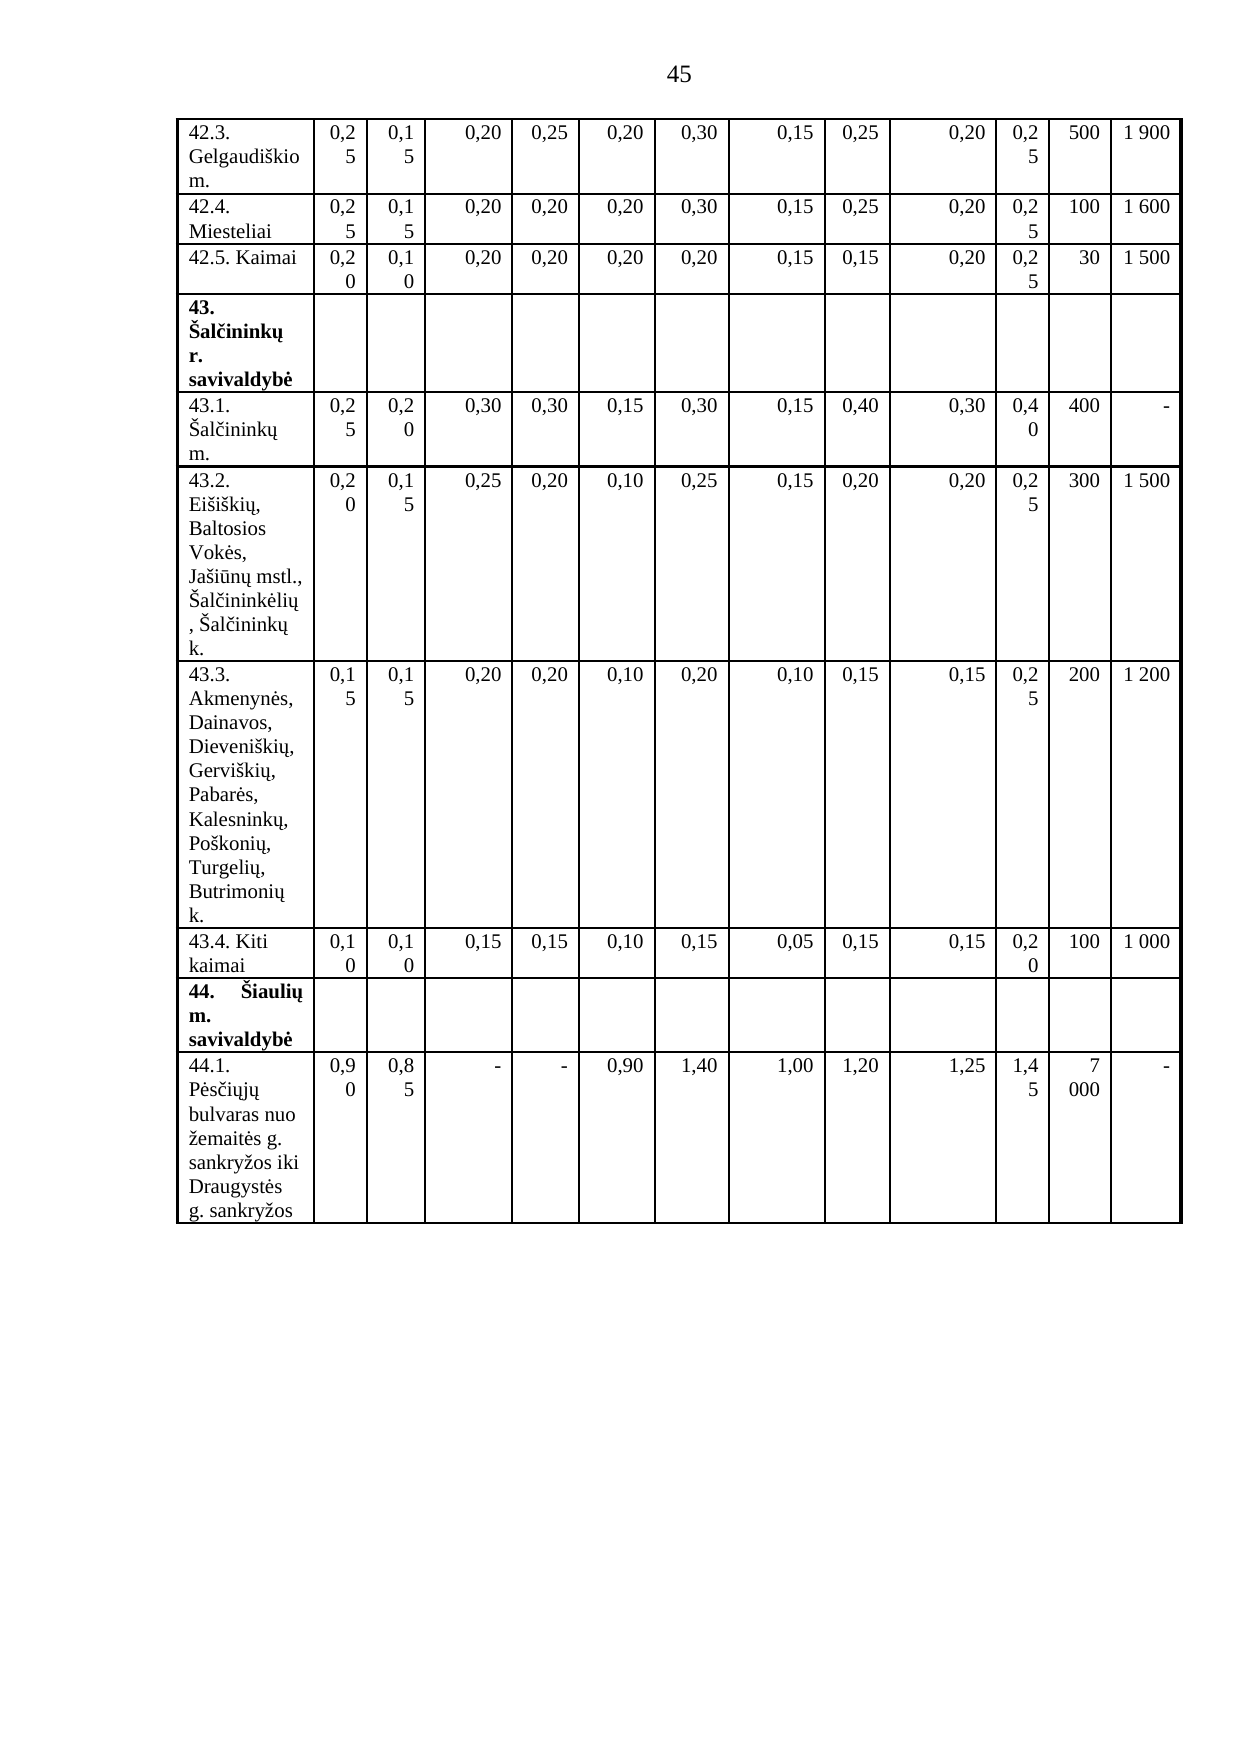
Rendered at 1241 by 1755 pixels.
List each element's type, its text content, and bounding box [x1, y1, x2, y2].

table_cell [997, 979, 1048, 1051]
table_cell [315, 295, 366, 391]
table_cell 0,10 [730, 662, 824, 927]
table_cell [315, 979, 366, 1051]
table_cell 0,20 [826, 468, 889, 660]
table_cell 0,20 [891, 468, 995, 660]
table_cell [426, 295, 511, 391]
table_cell 0,20 [426, 195, 511, 243]
table_cell 0,15 [891, 929, 995, 977]
table_cell 0,20 [513, 245, 578, 293]
table_cell 0,10 [580, 468, 654, 660]
table_cell 0,15 [656, 929, 728, 977]
table_cell 0,20 [513, 468, 578, 660]
table_cell 0,10 [315, 929, 366, 977]
table_cell [580, 979, 654, 1051]
table_cell 0,20 [891, 120, 995, 192]
table_cell 0,10 [580, 929, 654, 977]
table_cell [368, 295, 424, 391]
table_cell 0,15 [368, 662, 424, 927]
table_cell 0,15 [368, 468, 424, 660]
table_cell 0,30 [656, 393, 728, 465]
table_cell 1 500 [1112, 245, 1179, 293]
table_cell [730, 295, 824, 391]
table_cell 0,20 [656, 245, 728, 293]
table_cell 0,20 [580, 245, 654, 293]
table_cell [730, 979, 824, 1051]
table_cell 0,15 [826, 245, 889, 293]
table_cell 0,15 [513, 929, 578, 977]
table_cell 0,15 [730, 468, 824, 660]
table_cell 0,30 [656, 120, 728, 192]
table_cell 0,40 [997, 393, 1048, 465]
table_cell [656, 979, 728, 1051]
table_cell [1112, 979, 1179, 1051]
table_cell 1,00 [730, 1053, 824, 1222]
table_cell 7 000 [1050, 1053, 1110, 1222]
table_cell 0,10 [580, 662, 654, 927]
table_cell 0,25 [826, 195, 889, 243]
table_cell [997, 295, 1048, 391]
table_cell 0,25 [315, 195, 366, 243]
table_cell 1 600 [1112, 195, 1179, 243]
table_cell 44. Šiaulių m. savivaldybė [179, 979, 313, 1051]
table_cell 0,15 [315, 662, 366, 927]
table_cell 0,25 [826, 120, 889, 192]
table_cell 0,05 [730, 929, 824, 977]
table_cell - [1112, 393, 1179, 465]
table_cell 400 [1050, 393, 1110, 465]
table_cell 0,15 [580, 393, 654, 465]
table_cell [891, 295, 995, 391]
table_cell [368, 979, 424, 1051]
table_cell - [1112, 1053, 1179, 1222]
table_cell 0,90 [580, 1053, 654, 1222]
table_cell 0,15 [826, 662, 889, 927]
table_cell 500 [1050, 120, 1110, 192]
table_cell [891, 979, 995, 1051]
table_cell 0,20 [315, 468, 366, 660]
table_cell [513, 979, 578, 1051]
table_cell 0,20 [426, 245, 511, 293]
table_cell 100 [1050, 195, 1110, 243]
table_cell 43.3. Akmenynės, Dainavos, Dieveniškių, Gerviškių, Pabarės, Kalesninkų, Poškonių, Turgelių, Butrimonių k. [179, 662, 313, 927]
table_cell 43. Šalčininkų r. savivaldybė [179, 295, 313, 391]
table_cell 300 [1050, 468, 1110, 660]
table_cell [426, 979, 511, 1051]
table_cell 1 000 [1112, 929, 1179, 977]
table_cell 1,45 [997, 1053, 1048, 1222]
table_cell 0,20 [426, 120, 511, 192]
table_cell [1112, 295, 1179, 391]
table_cell 1,25 [891, 1053, 995, 1222]
table_cell 0,90 [315, 1053, 366, 1222]
table_cell 0,25 [315, 393, 366, 465]
table_cell 0,20 [891, 245, 995, 293]
table_cell 0,20 [580, 120, 654, 192]
table_cell 0,15 [891, 662, 995, 927]
table_cell [1050, 295, 1110, 391]
table_cell 0,15 [368, 120, 424, 192]
table_cell 42.3. Gelgaudiškio m. [179, 120, 313, 192]
table_cell 0,25 [997, 120, 1048, 192]
table_cell 0,30 [891, 393, 995, 465]
table_cell [826, 295, 889, 391]
table_cell 0,25 [997, 662, 1048, 927]
table_cell 43.4. Kiti kaimai [179, 929, 313, 977]
table_cell [656, 295, 728, 391]
table_cell - [426, 1053, 511, 1222]
table_cell [826, 979, 889, 1051]
table_cell 1,40 [656, 1053, 728, 1222]
table_cell 0,15 [826, 929, 889, 977]
table_cell 0,25 [997, 468, 1048, 660]
table_cell 42.4. Miesteliai [179, 195, 313, 243]
table_cell [1050, 979, 1110, 1051]
table_cell 0,15 [368, 195, 424, 243]
table_cell 0,25 [426, 468, 511, 660]
table_cell [580, 295, 654, 391]
table_cell 1 200 [1112, 662, 1179, 927]
table_cell 0,25 [997, 195, 1048, 243]
table_cell 1 500 [1112, 468, 1179, 660]
table_cell 0,25 [997, 245, 1048, 293]
table_cell 100 [1050, 929, 1110, 977]
table_cell 43.2. Eišiškių, Baltosios Vokės, Jašiūnų mstl., Šalčininkėlių, Šalčininkų k. [179, 468, 313, 660]
table_cell 1,20 [826, 1053, 889, 1222]
table_cell 0,15 [426, 929, 511, 977]
table_cell 0,25 [513, 120, 578, 192]
table_cell 0,15 [730, 120, 824, 192]
table_cell 42.5. Kaimai [179, 245, 313, 293]
table_cell [513, 295, 578, 391]
table_cell 0,10 [368, 929, 424, 977]
table_cell 44.1. Pėsčiųjų bulvaras nuo žemaitės g. sankryžos iki Draugystės g. sankryžos [179, 1053, 313, 1222]
table_cell 0,20 [997, 929, 1048, 977]
table_cell 0,30 [426, 393, 511, 465]
table_cell 0,15 [730, 195, 824, 243]
table_cell 43.1. Šalčininkų m. [179, 393, 313, 465]
table_cell 0,85 [368, 1053, 424, 1222]
table_cell 0,40 [826, 393, 889, 465]
table_cell 0,30 [513, 393, 578, 465]
table_cell 200 [1050, 662, 1110, 927]
table_cell - [513, 1053, 578, 1222]
table_cell 0,15 [730, 393, 824, 465]
table_cell 0,20 [315, 245, 366, 293]
table_cell 0,20 [580, 195, 654, 243]
table_cell 0,30 [656, 195, 728, 243]
table_cell 0,15 [730, 245, 824, 293]
table_cell 0,20 [891, 195, 995, 243]
table_cell 0,20 [513, 662, 578, 927]
table_cell 0,20 [513, 195, 578, 243]
table_cell 0,25 [656, 468, 728, 660]
table_cell 0,20 [426, 662, 511, 927]
table_cell 0,20 [368, 393, 424, 465]
table_cell 0,25 [315, 120, 366, 192]
table_cell 30 [1050, 245, 1110, 293]
table_cell 0,20 [656, 662, 728, 927]
table_cell 0,10 [368, 245, 424, 293]
table_cell 1 900 [1112, 120, 1179, 192]
